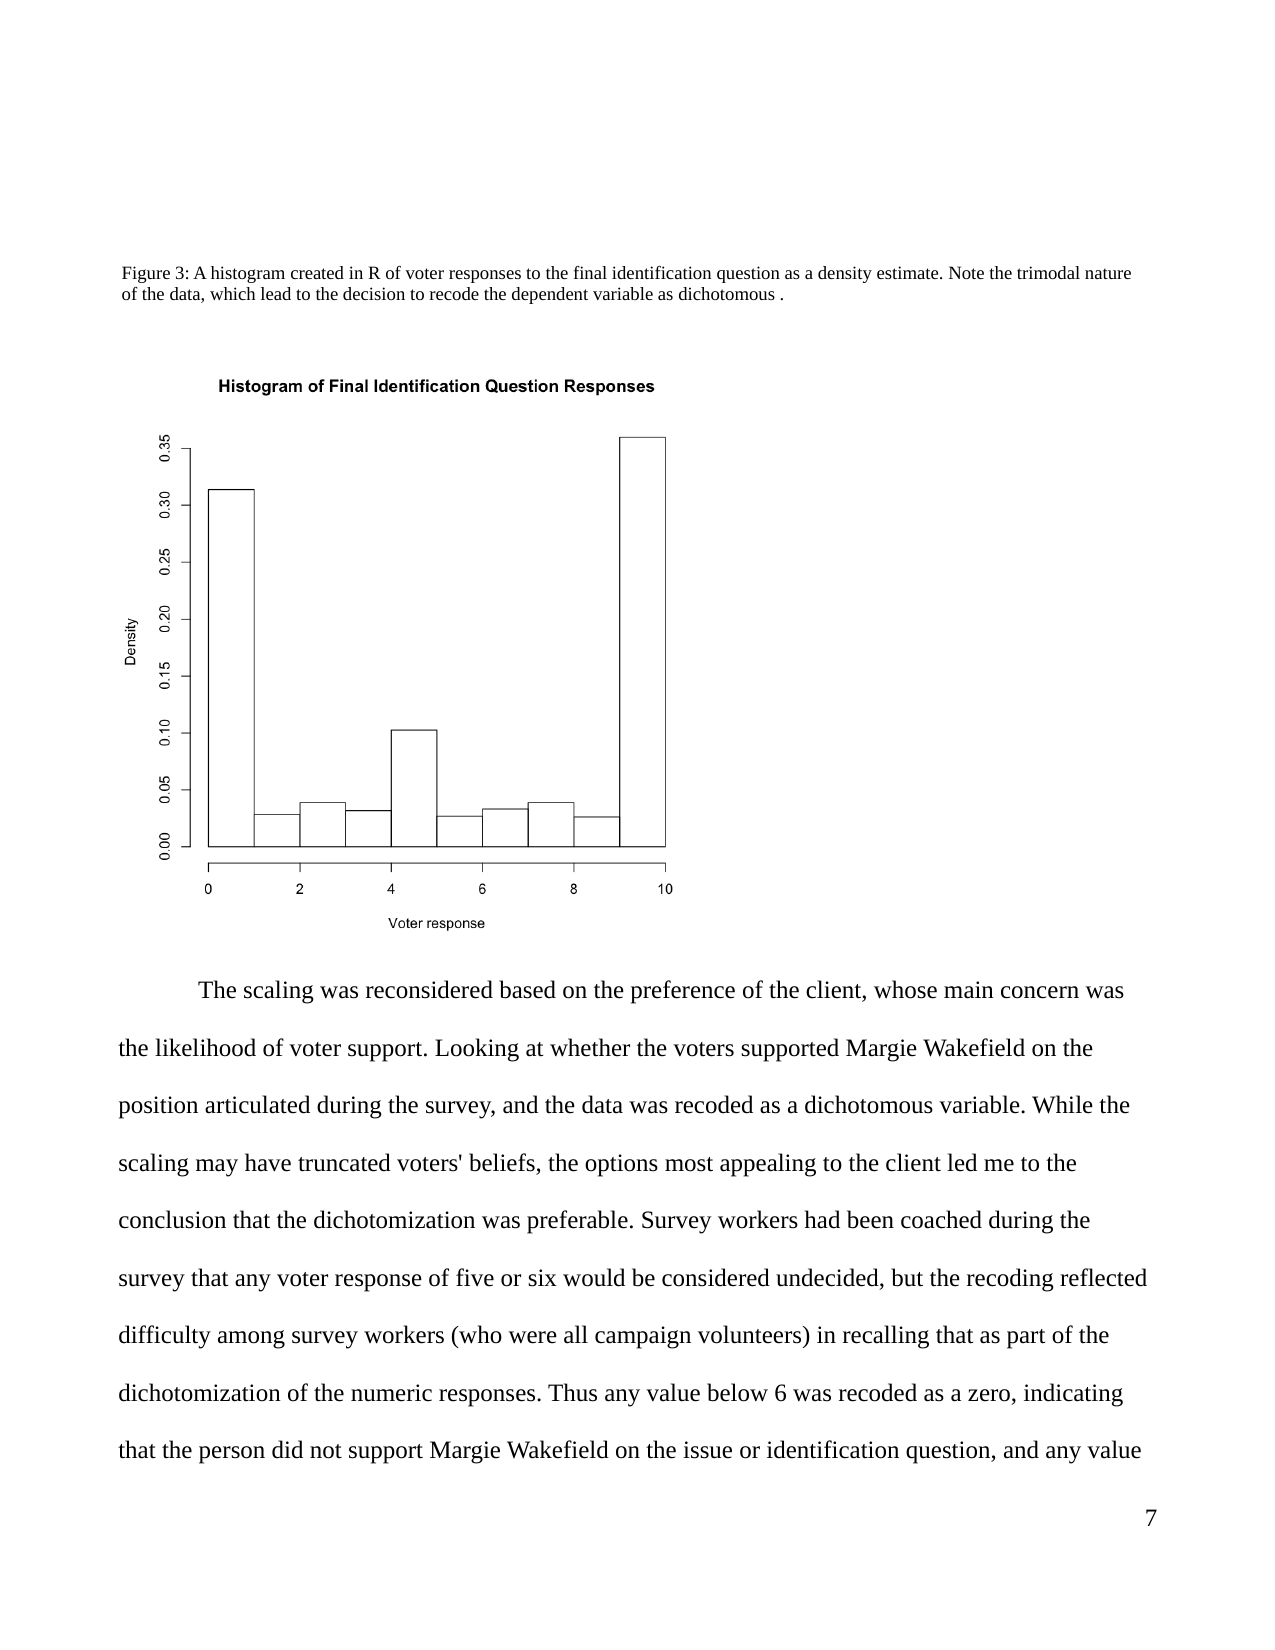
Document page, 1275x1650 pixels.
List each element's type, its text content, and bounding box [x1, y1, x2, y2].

text The scaling was reconsidered based on the preference of the client, whose main concern was the likelihood of voter support. Looking at whether the voters supported Margie Wakefield on the position articulated during the survey, and the data was recoded as a dichotomous variable. While the scaling may have truncated voters' beliefs, the options most appealing to the client led me to the conclusion that the dichotomization was preferable. Survey workers had been coached during the survey that any voter response of five or six would be considered undecided, but the recoding reflected difficulty among survey workers (who were all campaign volunteers) in recalling that as part of the dichotomization of the numeric responses. Thus any value below 6 was recoded as a zero, indicating that the person did not support Margie Wakefield on the issue or identification question, and any value [118, 328, 1157, 1464]
picture [121, 351, 716, 947]
